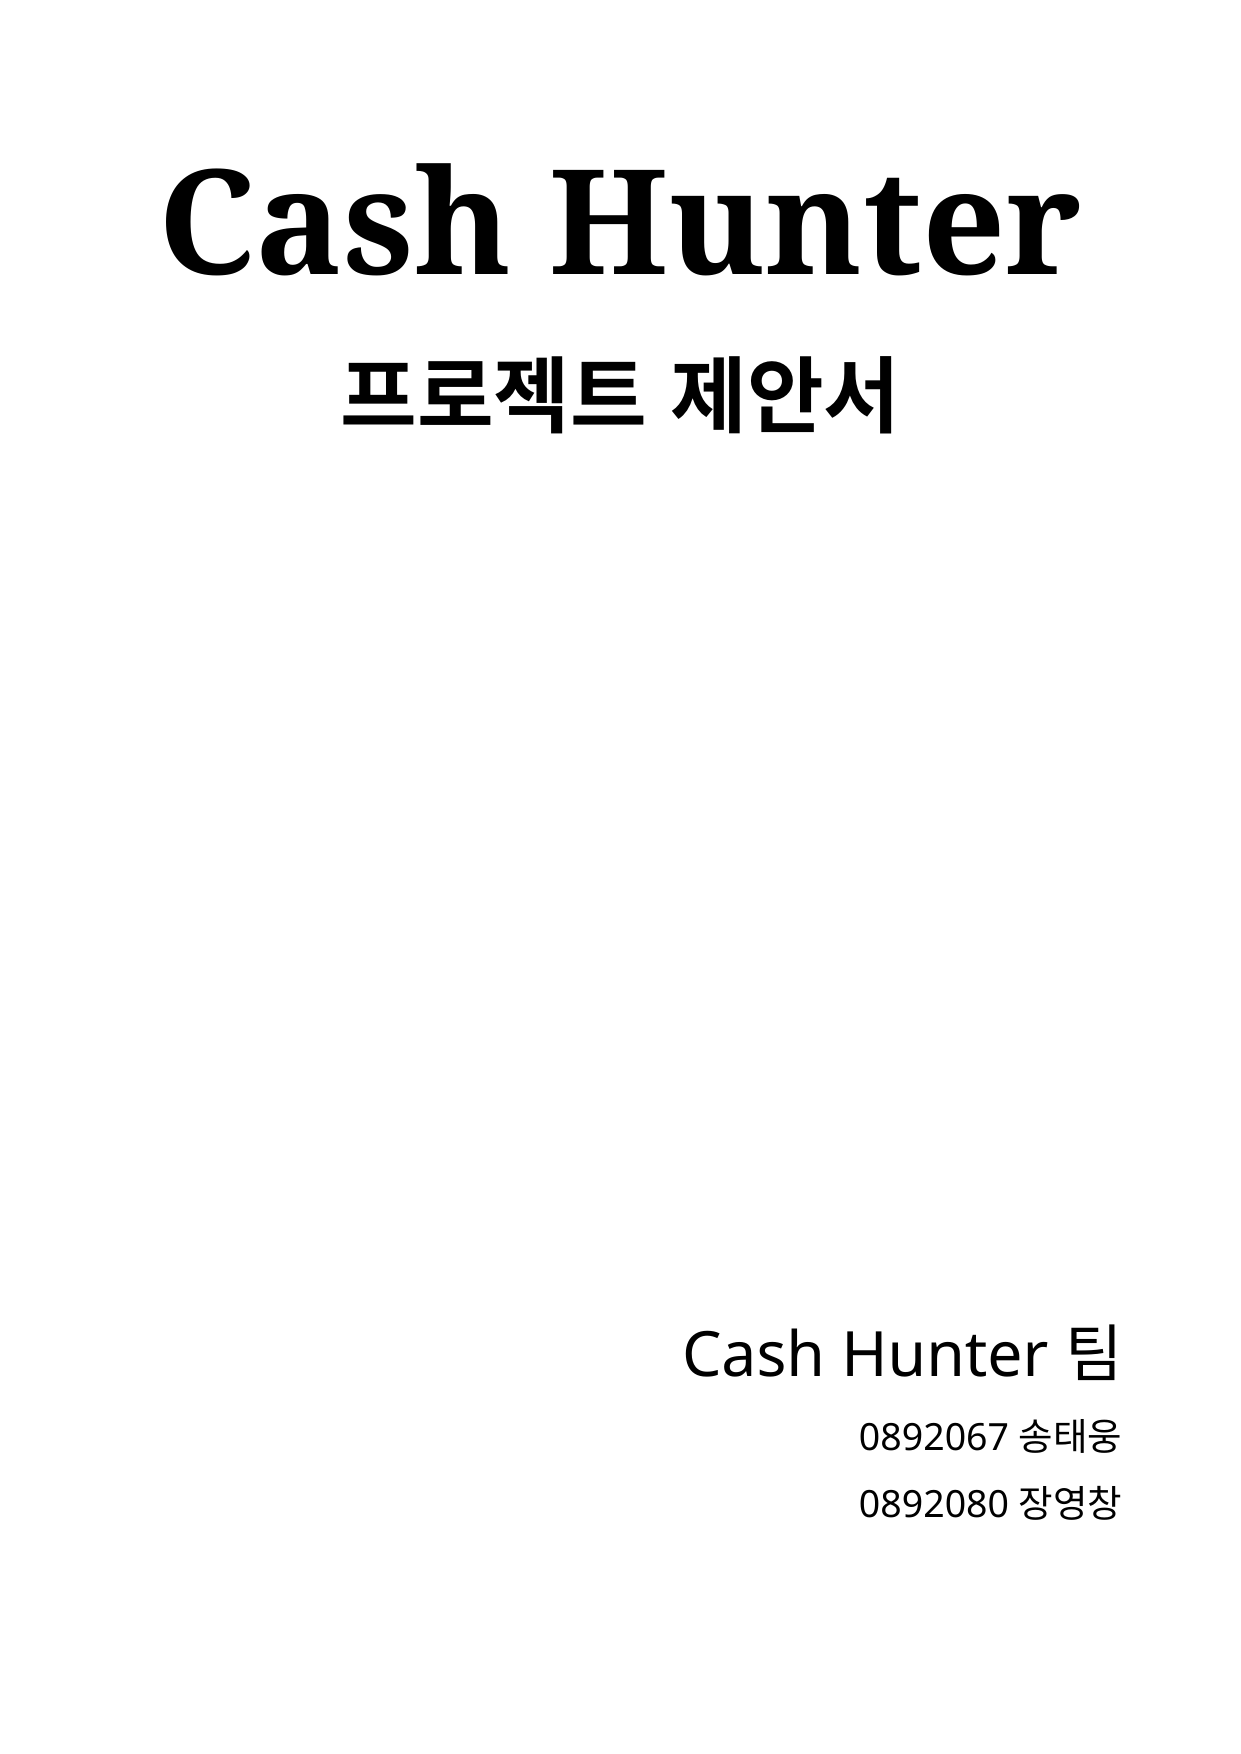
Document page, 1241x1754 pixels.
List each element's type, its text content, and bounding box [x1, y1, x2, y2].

text Cash Hunter [118, 118, 1122, 317]
text 프로젝트 제안서 [118, 329, 1122, 450]
text Cash Hunter 팀 [118, 1304, 1122, 1394]
text 0892067 송태웅 [118, 1407, 1122, 1461]
text 0892080 장영창 [118, 1474, 1122, 1528]
